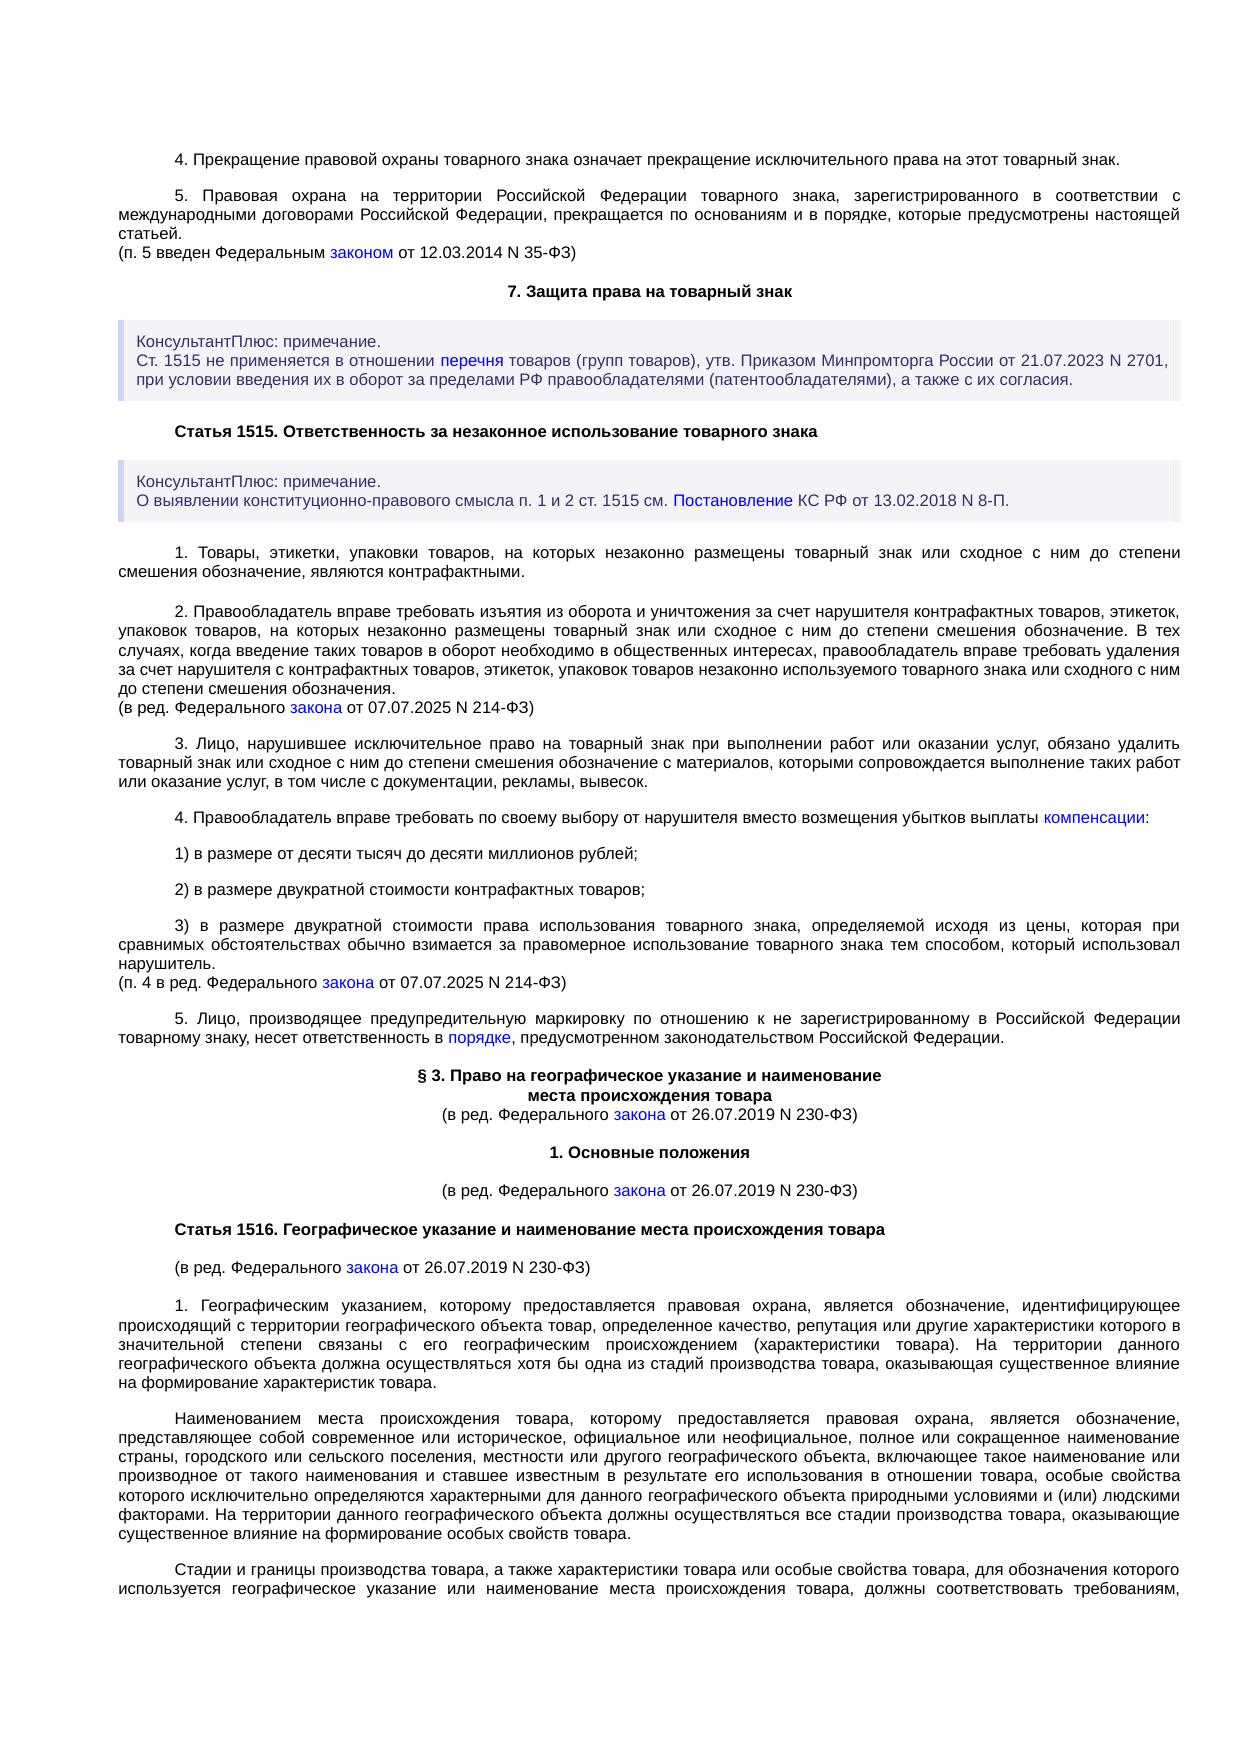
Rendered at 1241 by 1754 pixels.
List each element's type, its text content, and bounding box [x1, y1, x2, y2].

text Наименованием места происхождения товара, которому предоставляется правовая охрана, является обозначение, представляющее собой современное или историческое, официальное или неофициальное, полное или сокращенное наименование страны, городского или сельского поселения, местности или другого географического объекта, включающее такое наименование или производное от такого наименования и ставшее известным в результате его использования в отношении товара, особые свойства которого исключительно определяются характерными для данного географического объекта природными условиями и (или) людскими факторами. На территории данного географического объекта должны осуществляться все стадии производства товара, оказывающие существенное влияние на формирование особых свойств товара. [118, 1409, 1181, 1543]
table_header КонсультантПлюс: примечание. О выявлении конституционно-правового смысла п. 1 и 2 ст. 1515 см. Постановление КС РФ от 13.02.2018 N 8-П. [136, 460, 1169, 522]
text (в ред. Федерального закона от 07.07.2025 N 214-ФЗ) [118, 698, 1181, 717]
text 4. Правообладатель вправе требовать по своему выбору от нарушителя вместо возмещения убытков выплаты компенсации: [118, 808, 1181, 827]
text 1. Географическим указанием, которому предоставляется правовая охрана, является обозначение, идентифицирующее происходящий с территории географического объекта товар, определенное качество, репутация или другие характеристики которого в значительной степени связаны с его географическим происхождением (характеристики товара). На территории данного географического объекта должна осуществляться хотя бы одна из стадий производства товара, оказывающая существенное влияние на формирование характеристик товара. [118, 1296, 1181, 1392]
text 1. Товары, этикетки, упаковки товаров, на которых незаконно размещены товарный знак или сходное с ним до степени смешения обозначение, являются контрафактными. [118, 543, 1181, 581]
table_header [124, 320, 136, 401]
subtitle Статья 1515. Ответственность за незаконное использование товарного знака [118, 422, 1181, 441]
text 5. Лицо, производящее предупредительную маркировку по отношению к не зарегистрированному в Российской Федерации товарному знаку, несет ответственность в порядке, предусмотренном законодательством Российской Федерации. [118, 1009, 1181, 1047]
subtitle 1. Основные положения [118, 1143, 1181, 1162]
text 2. Правообладатель вправе требовать изъятия из оборота и уничтожения за счет нарушителя контрафактных товаров, этикеток, упаковок товаров, на которых незаконно размещены товарный знак или сходное с ним до степени смешения обозначение. В тех случаях, когда введение таких товаров в оборот необходимо в общественных интересах, правообладатель вправе требовать удаления за счет нарушителя с контрафактных товаров, этикеток, упаковок товаров незаконно используемого товарного знака или сходного с ним до степени смешения обозначения. [118, 602, 1181, 698]
text (в ред. Федерального закона от 26.07.2019 N 230-ФЗ) [118, 1104, 1181, 1124]
text (п. 4 в ред. Федерального закона от 07.07.2025 N 214-ФЗ) [118, 973, 1181, 992]
subtitle § 3. Право на географическое указание и наименование [118, 1066, 1181, 1085]
table_header [1170, 320, 1181, 401]
text (в ред. Федерального закона от 26.07.2019 N 230-ФЗ) [118, 1181, 1181, 1200]
text (п. 5 введен Федеральным законом от 12.03.2014 N 35-ФЗ) [118, 243, 1181, 262]
text (в ред. Федерального закона от 26.07.2019 N 230-ФЗ) [118, 1258, 1181, 1277]
subtitle Статья 1516. Географическое указание и наименование места происхождения товара [118, 1219, 1181, 1239]
text 4. Прекращение правовой охраны товарного знака означает прекращение исключительного права на этот товарный знак. [118, 150, 1181, 169]
table_header КонсультантПлюс: примечание. Ст. 1515 не применяется в отношении перечня товаров (групп товаров), утв. Приказом Минпромторга России от 21.07.2023 N 2701, при условии введения их в оборот за пределами РФ правообладателями (патентообладателями), а также с их согласия. [136, 320, 1169, 401]
text 5. Правовая охрана на территории Российской Федерации товарного знака, зарегистрированного в соответствии с международными договорами Российской Федерации, прекращается по основаниям и в порядке, которые предусмотрены настоящей статьей. [118, 186, 1181, 243]
text места происхождения товара [118, 1085, 1181, 1104]
text 3) в размере двукратной стоимости права использования товарного знака, определяемой исходя из цены, которая при сравнимых обстоятельствах обычно взимается за правомерное использование товарного знака тем способом, который использовал нарушитель. [118, 915, 1181, 973]
text 1) в размере от десяти тысяч до десяти миллионов рублей; [118, 844, 1181, 863]
text 3. Лицо, нарушившее исключительное право на товарный знак при выполнении работ или оказании услуг, обязано удалить товарный знак или сходное с ним до степени смешения обозначение с материалов, которыми сопровождается выполнение таких работ или оказание услуг, в том числе с документации, рекламы, вывесок. [118, 734, 1181, 791]
subtitle 7. Защита права на товарный знак [118, 282, 1181, 301]
table_header [118, 320, 124, 401]
text Стадии и границы производства товара, а также характеристики товара или особые свойства товара, для обозначения которого используется географическое указание или наименование места происхождения товара, должны соответствовать требованиям, [118, 1559, 1181, 1598]
table_header [124, 460, 136, 522]
text 2) в размере двукратной стоимости контрафактных товаров; [118, 879, 1181, 899]
table_header [1170, 460, 1181, 522]
table_header [118, 460, 124, 522]
